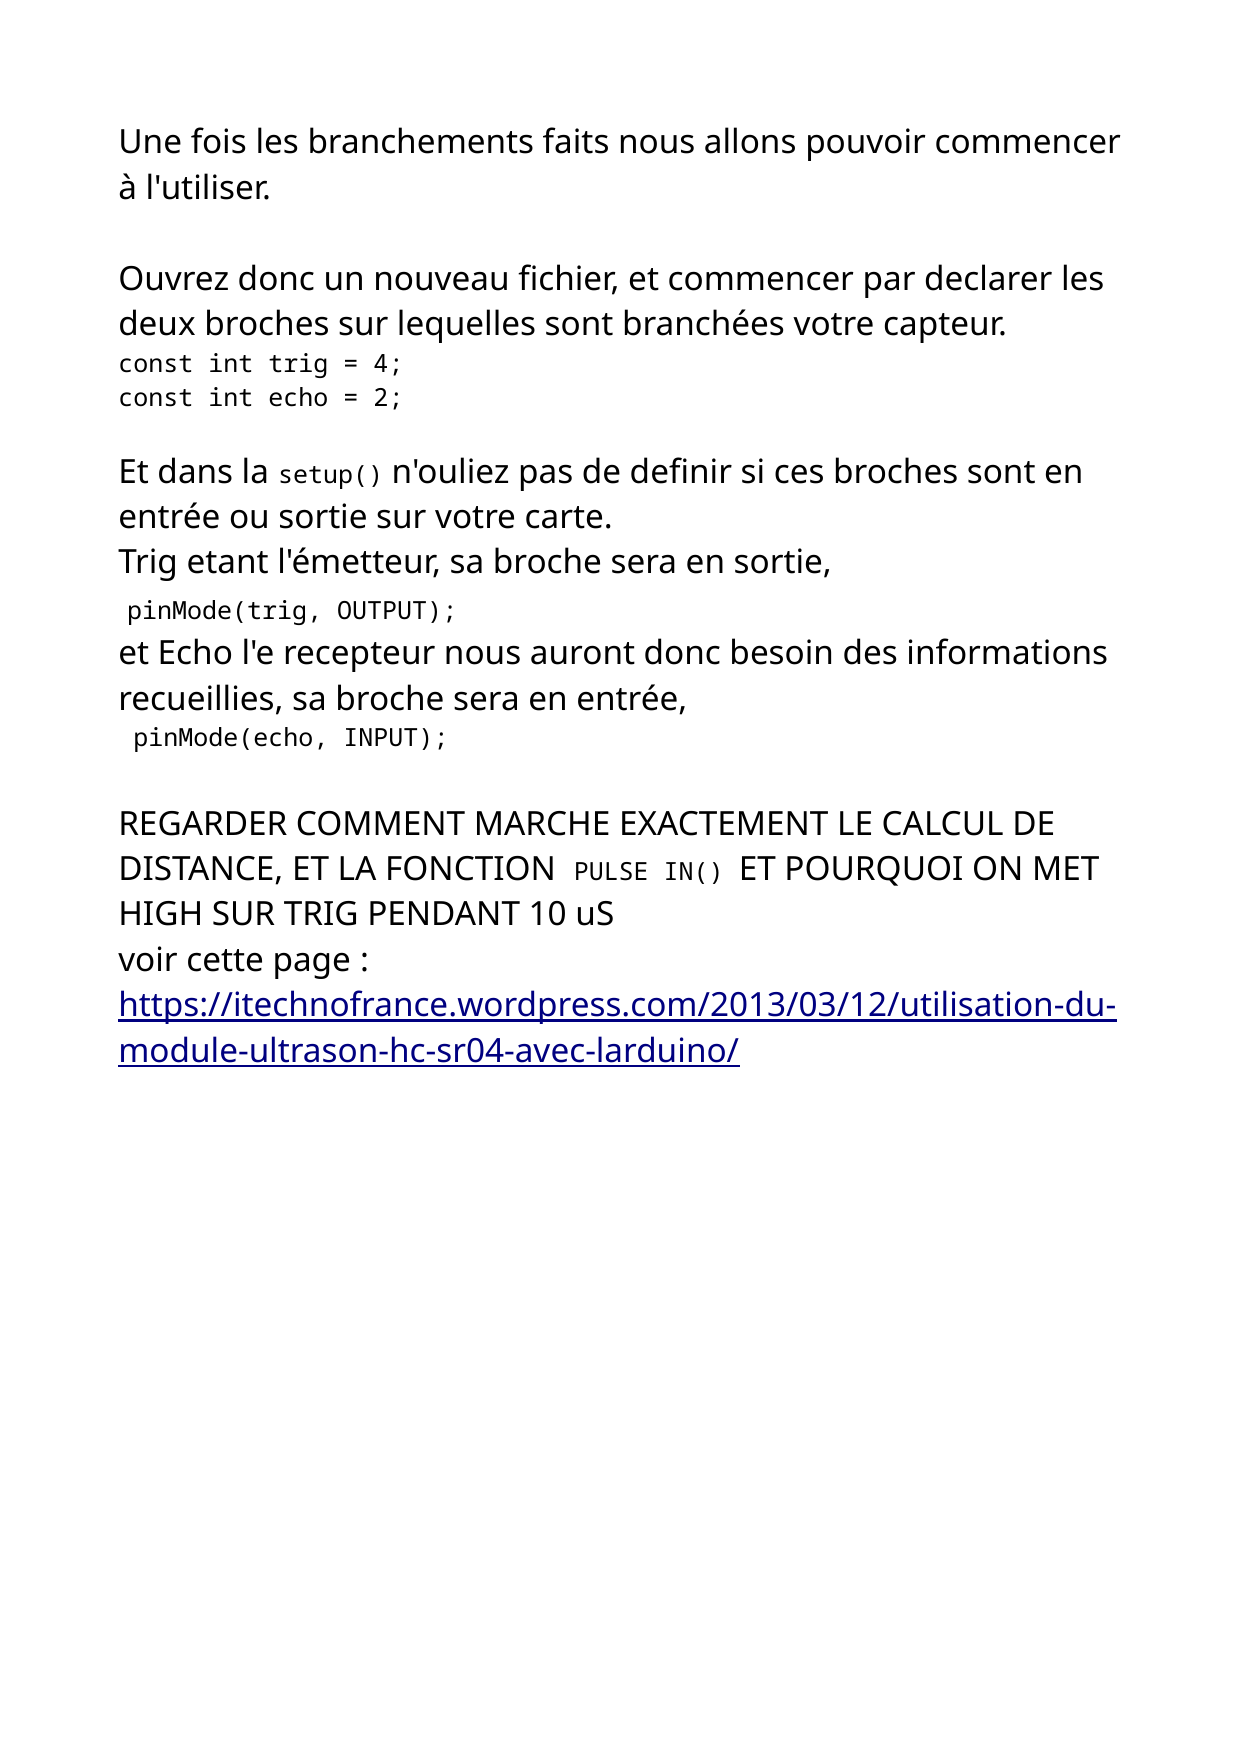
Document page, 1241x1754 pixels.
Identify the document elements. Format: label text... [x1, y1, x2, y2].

text const int echo = 2; [118, 379, 1122, 413]
text voir cette page : [118, 936, 1122, 981]
text Une fois les branchements faits nous allons pouvoir commencer à l'utiliser. Ouvrez donc un nouveau fichier, et commencer par declarer les deux broches sur lequelles sont branchées votre capteur. const int trig = 4; [118, 118, 1122, 379]
text pinMode(echo, INPUT); [118, 720, 1122, 754]
text Et dans la setup() n'ouliez pas de definir si ces broches sont en entrée ou sortie sur votre carte. Trig etant l'émetteur, sa broche sera en sortie, [118, 447, 1122, 584]
text REGARDER COMMENT MARCHE EXACTEMENT LE CALCUL DE DISTANCE, ET LA FONCTION PULSE IN() ET POURQUOI ON MET HIGH SUR TRIG PENDANT 10 uS [118, 799, 1122, 936]
text https://itechnofrance.wordpress.com/2013/03/12/utilisation-du-module-ultrason-hc-sr04-avec-larduino/ [118, 981, 1122, 1072]
text et Echo l'e recepteur nous auront donc besoin des informations recueillies, sa broche sera en entrée, [118, 629, 1122, 720]
text pinMode(trig, OUTPUT); [118, 584, 1122, 629]
